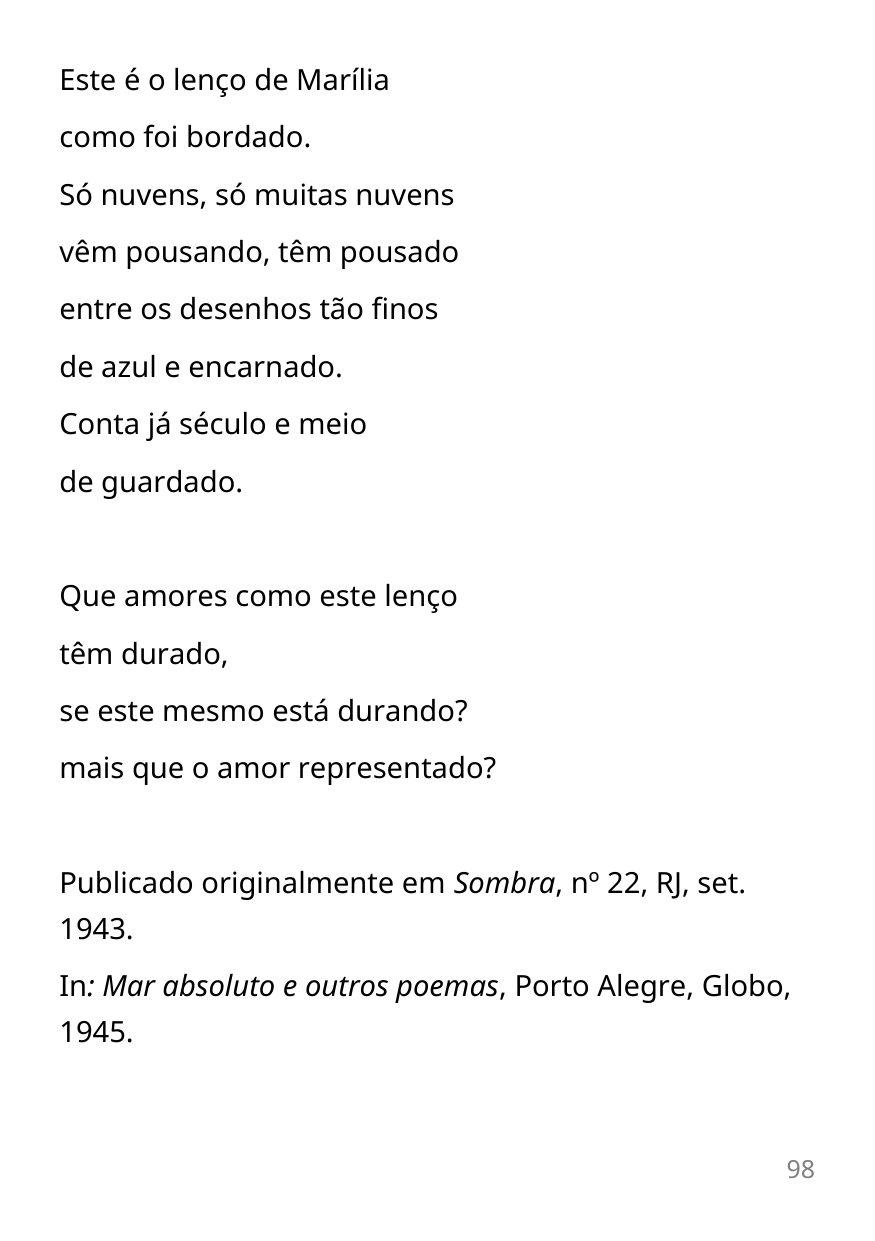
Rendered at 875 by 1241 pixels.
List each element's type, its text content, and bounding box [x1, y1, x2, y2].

text vêm pousando, têm pousado [59, 231, 815, 271]
text entre os desenhos tão finos [59, 289, 815, 328]
text têm durado, [59, 633, 815, 673]
text Publicado originalmente em Sombra, nº 22, RJ, set. 1943. [59, 863, 815, 948]
text In: Mar absoluto e outros poemas, Porto Alegre, Globo, 1945. [59, 966, 815, 1051]
text Este é o lenço de Marília [59, 59, 815, 99]
text de guardado. [59, 461, 815, 501]
text de azul e encarnado. [59, 346, 815, 386]
text Conta já século e meio [59, 403, 815, 443]
text como foi bordado. [59, 116, 815, 156]
text mais que o amor representado? [59, 748, 815, 787]
text Só nuvens, só muitas nuvens [59, 174, 815, 213]
text se este mesmo está durando? [59, 690, 815, 730]
text Que amores como este lenço [59, 576, 815, 615]
